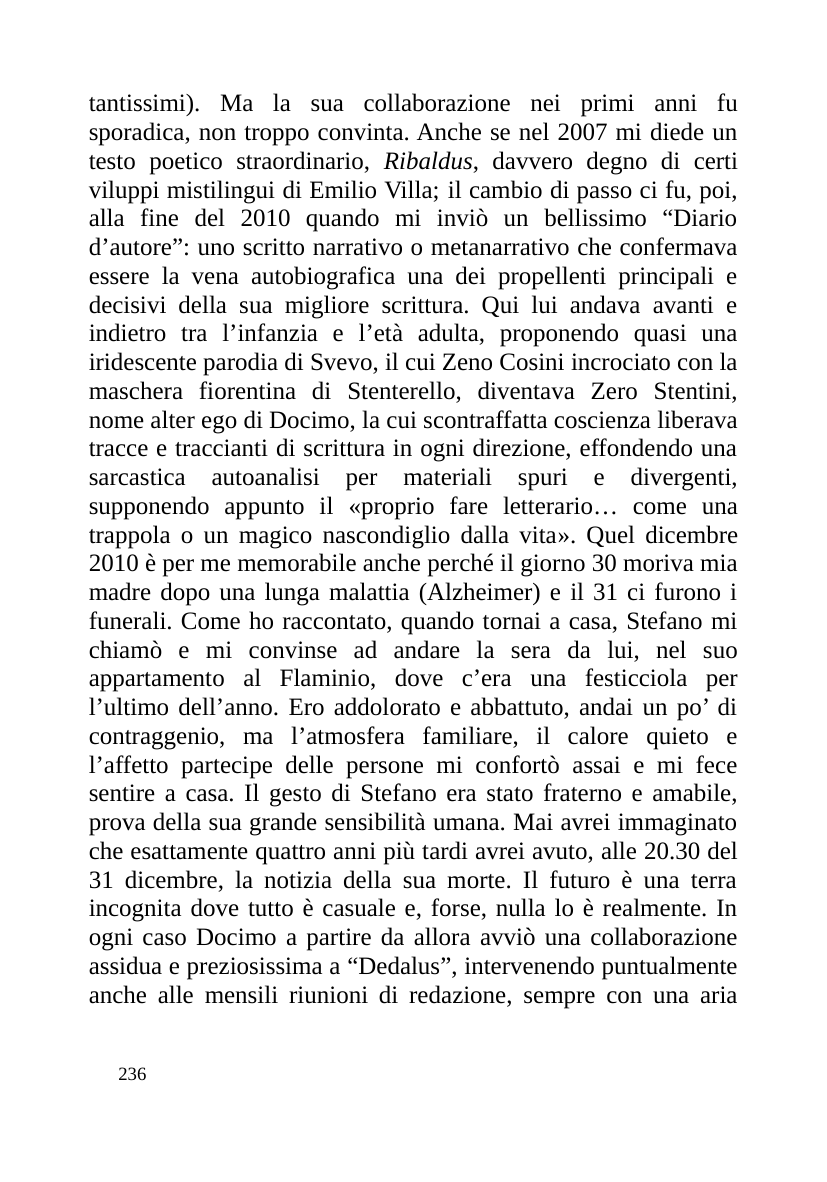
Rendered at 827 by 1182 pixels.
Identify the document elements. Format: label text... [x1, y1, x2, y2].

text tantissimi). Ma la sua collaborazione nei primi anni fu sporadica, non troppo convinta. Anche se nel 2007 mi diede un testo poetico straordinario, Ribaldus, davvero degno di certi viluppi mistilingui di Emilio Villa; il cambio di passo ci fu, poi, alla fine del 2010 quando mi inviò un bellissimo “Diario d’autore”: uno scritto narrativo o metanarrativo che confermava essere la vena autobiografica una dei propellenti principali e decisivi della sua migliore scrittura. Qui lui andava avanti e indietro tra l’infanzia e l’età adulta, proponendo quasi una iridescente parodia di Svevo, il cui Zeno Cosini incrociato con la maschera fiorentina di Stenterello, diventava Zero Stentini, nome alter ego di Docimo, la cui scontraffatta coscienza liberava tracce e traccianti di scrittura in ogni direzione, effondendo una sarcastica autoanalisi per materiali spuri e divergenti, supponendo appunto il «proprio fare letterario… come una trappola o un magico nascondiglio dalla vita». Quel dicembre 2010 è per me memorabile anche perché il giorno 30 moriva mia madre dopo una lunga malattia (Alzheimer) e il 31 ci furono i funerali. Come ho raccontato, quando tornai a casa, Stefano mi chiamò e mi convinse ad andare la sera da lui, nel suo appartamento al Flaminio, dove c’era una festicciola per l’ultimo dell’anno. Ero addolorato e abbattuto, andai un po’ di contraggenio, ma l’atmosfera familiare, il calore quieto e l’affetto partecipe delle persone mi confortò assai e mi fece sentire a casa. Il gesto di Stefano era stato fraterno e amabile, prova della sua grande sensibilità umana. Mai avrei immaginato che esattamente quattro anni più tardi avrei avuto, alle 20.30 del 31 dicembre, la notizia della sua morte. Il futuro è una terra incognita dove tutto è casuale e, forse, nulla lo è realmente. In ogni caso Docimo a partire da allora avviò una collaborazione assidua e preziosissima a “Dedalus”, intervenendo puntualmente anche alle mensili riunioni di redazione, sempre con una aria [88, 88, 738, 1008]
